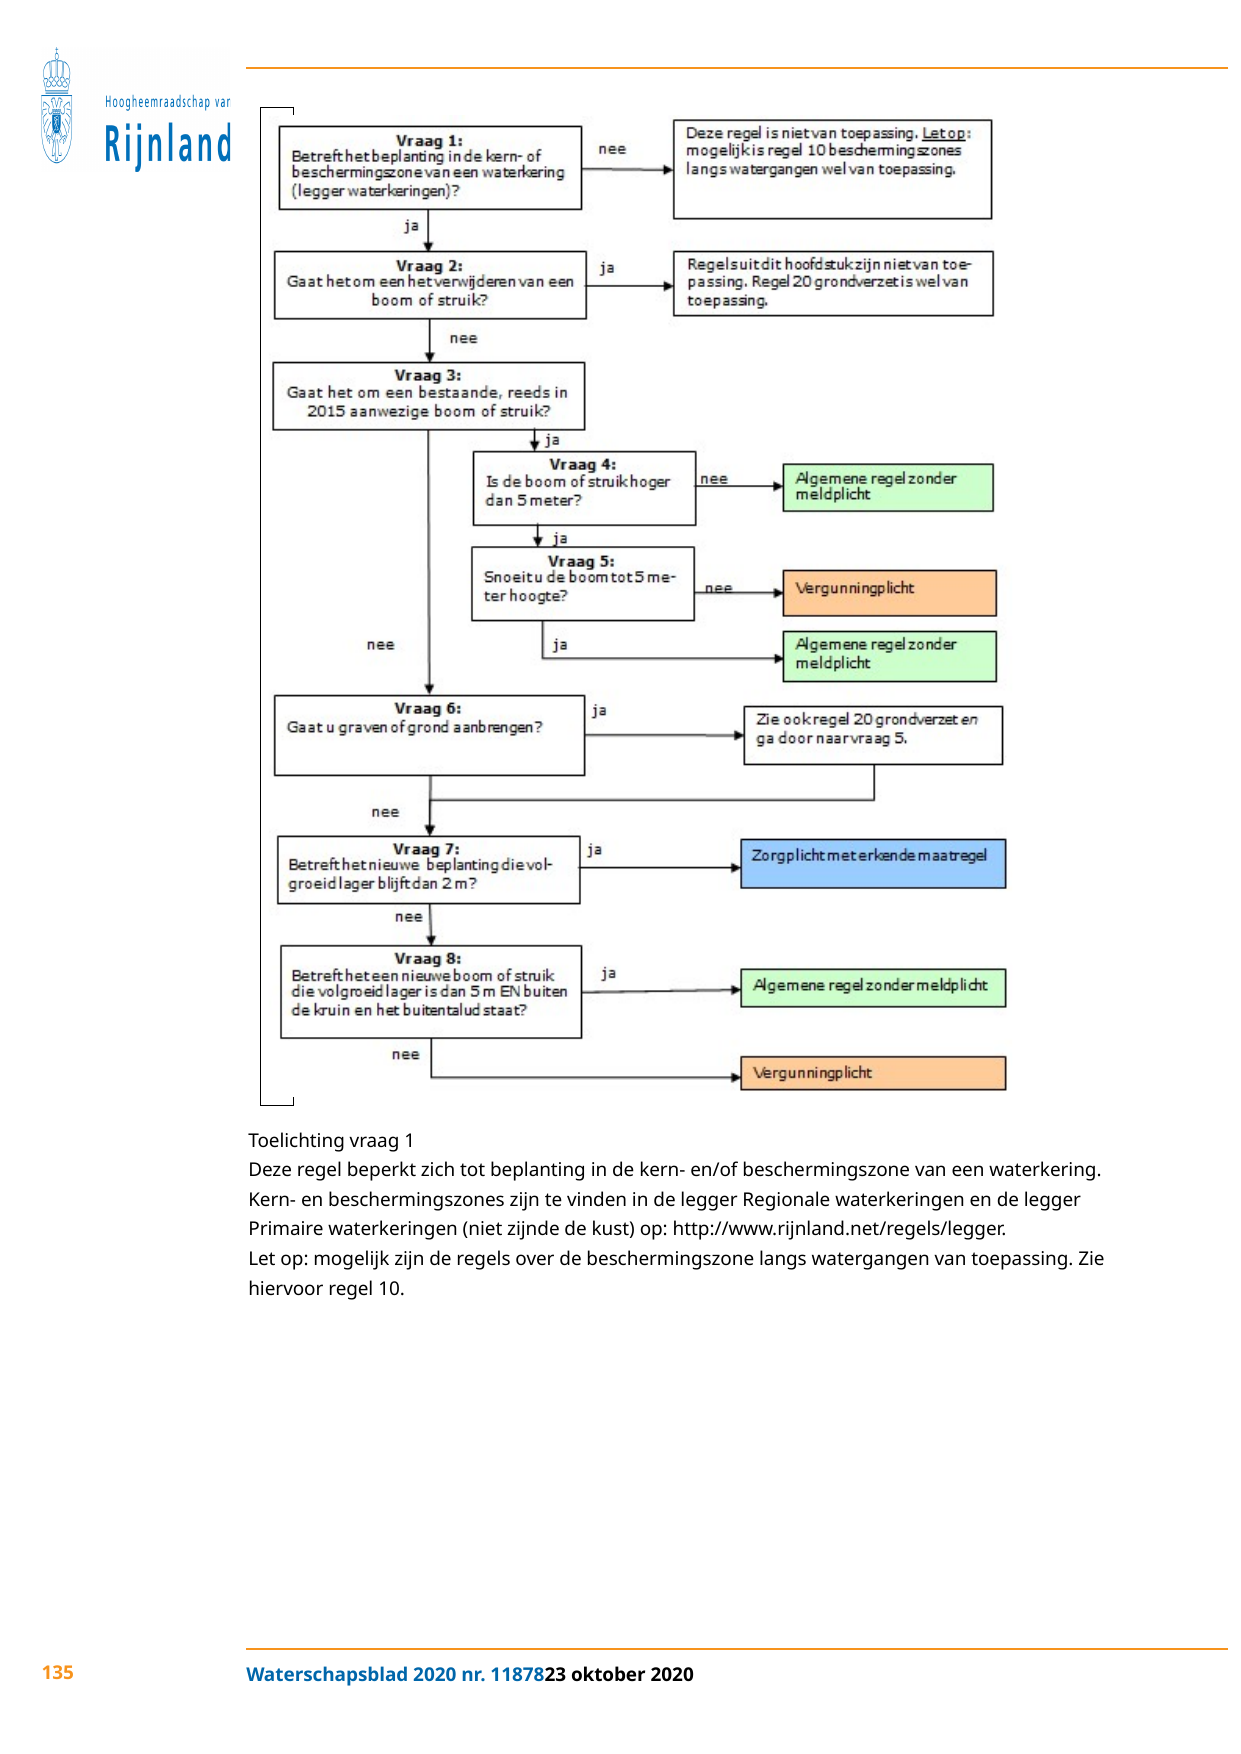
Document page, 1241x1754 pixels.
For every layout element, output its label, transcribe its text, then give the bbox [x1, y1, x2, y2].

text Let op: mogelijk zijn de regels over de beschermingszone langs watergangen van toepassing. Zie hiervoor regel 10. [248, 1245, 1152, 1301]
picture [268, 115, 1013, 1097]
picture [41, 47, 231, 172]
text Toelichting vraag 1 [248, 1127, 1152, 1153]
text Deze regel beperkt zich tot beplanting in de kern- en/of beschermingszone van een waterkering. Kern- en beschermingszones zijn te vinden in de legger Regionale waterkeringen en de legger Primaire waterkeringen (niet zijnde de kust) op: http://www.rijnland.net/regels/legger. [248, 1156, 1152, 1241]
